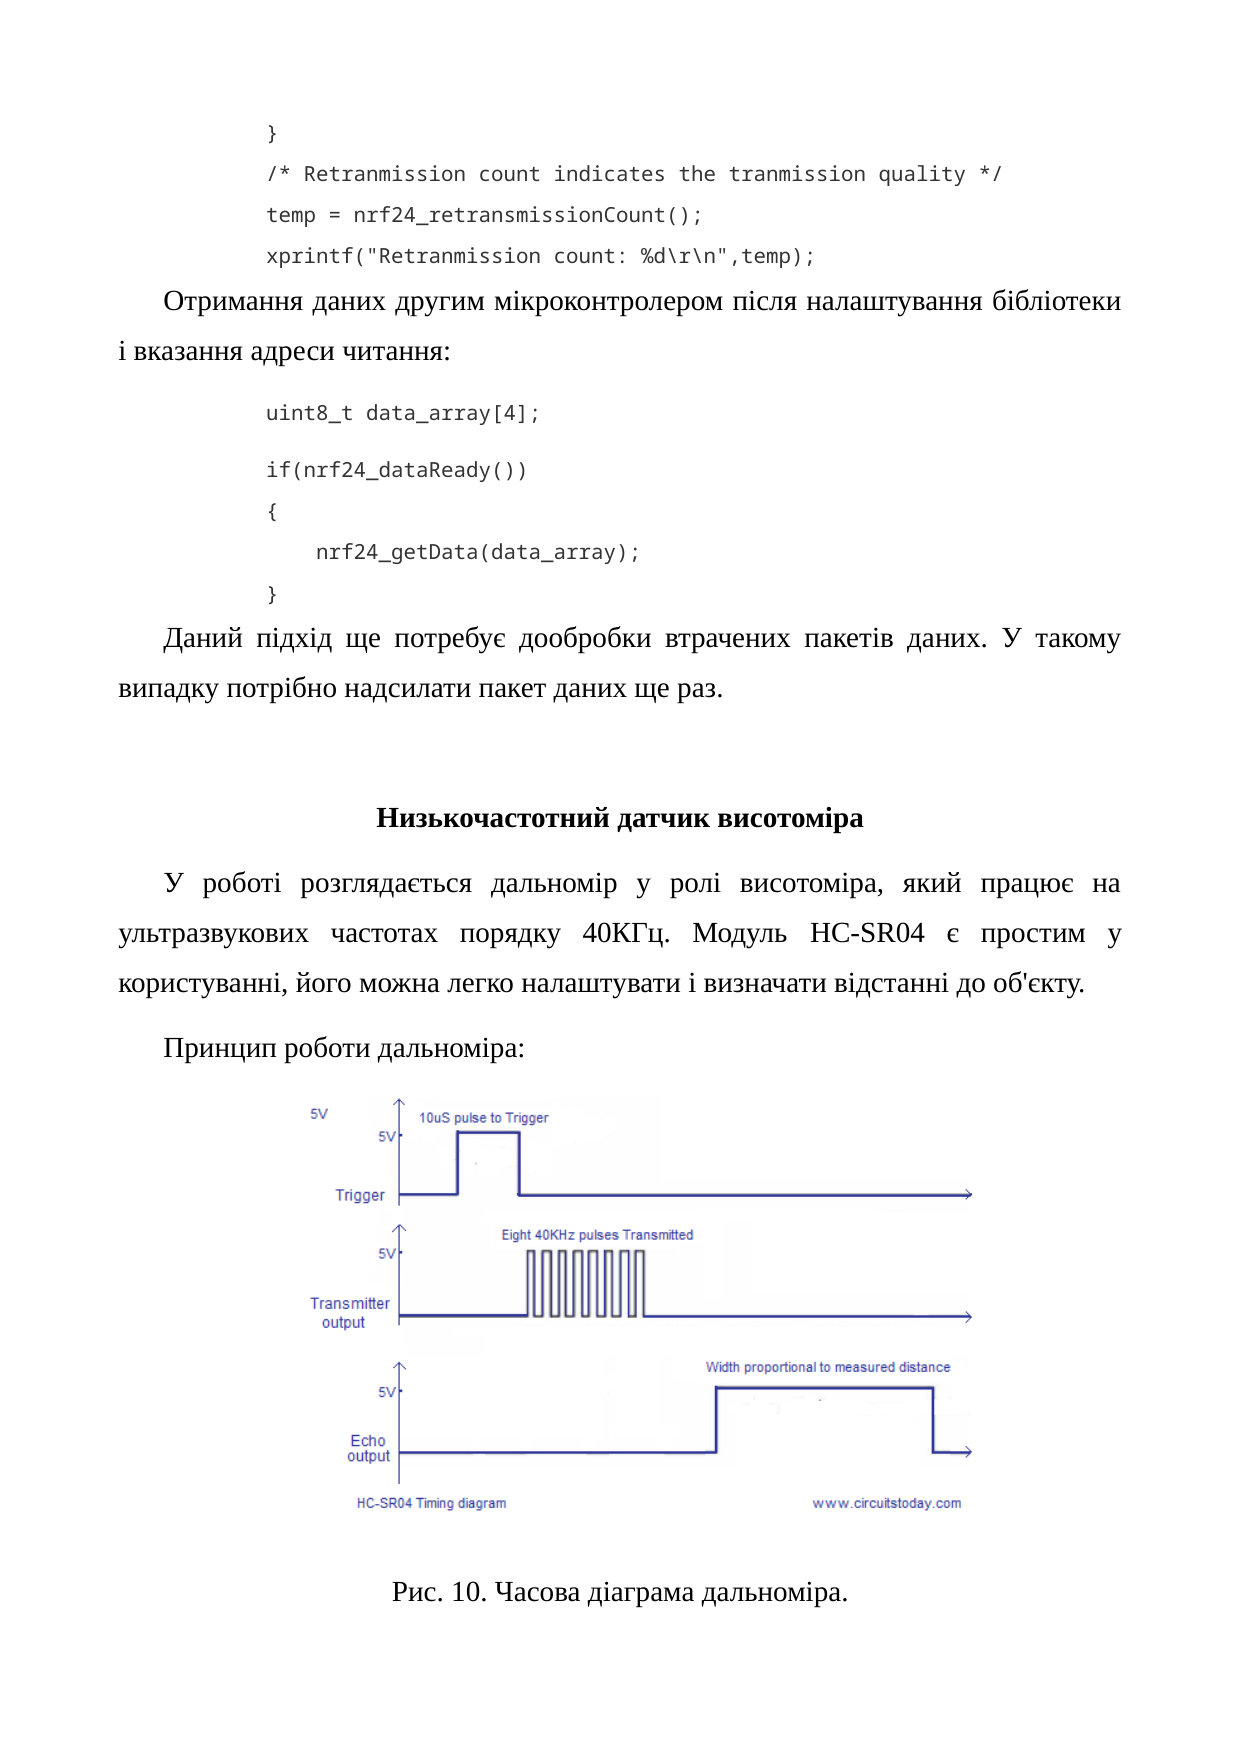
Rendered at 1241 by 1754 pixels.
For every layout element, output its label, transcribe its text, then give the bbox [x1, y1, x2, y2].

text Принцип роботи дальноміра: [118, 1030, 1122, 1064]
text Отримання даних другим мікроконтролером після налаштування бібліотеки і вказання адреси читання: [118, 283, 1122, 367]
text Низькочастотний датчик висотоміра [118, 800, 1122, 833]
text Рис. 10. Часова діаграма дальноміра. [118, 1574, 1122, 1608]
text } [266, 579, 1122, 607]
text У роботі розглядається дальномір у ролі висотоміра, який працює на ультразвукових частотах порядку 40КГц. Модуль HC-SR04 є простим у користуванні, його можна легко налаштувати і визначати відстанні до об'єкту. [118, 865, 1122, 999]
text /* Retranmission count indicates the tranmission quality */ [266, 159, 1122, 188]
text nrf24_getData(data_array); [266, 537, 1122, 566]
text { [266, 496, 1122, 525]
text xprintf("Retranmission count: %d\r\n",temp); [266, 242, 1122, 270]
text } [266, 118, 1122, 147]
text if(nrf24_dataReady()) [266, 455, 1122, 483]
picture [299, 1095, 986, 1537]
text uint8_t data_array[4]; [266, 398, 1122, 426]
text Даний підхід ще потребує дообробки втрачених пакетів даних. У такому випадку потрібно надсилати пакет даних ще раз. [118, 620, 1122, 704]
text temp = nrf24_retransmissionCount(); [266, 200, 1122, 229]
